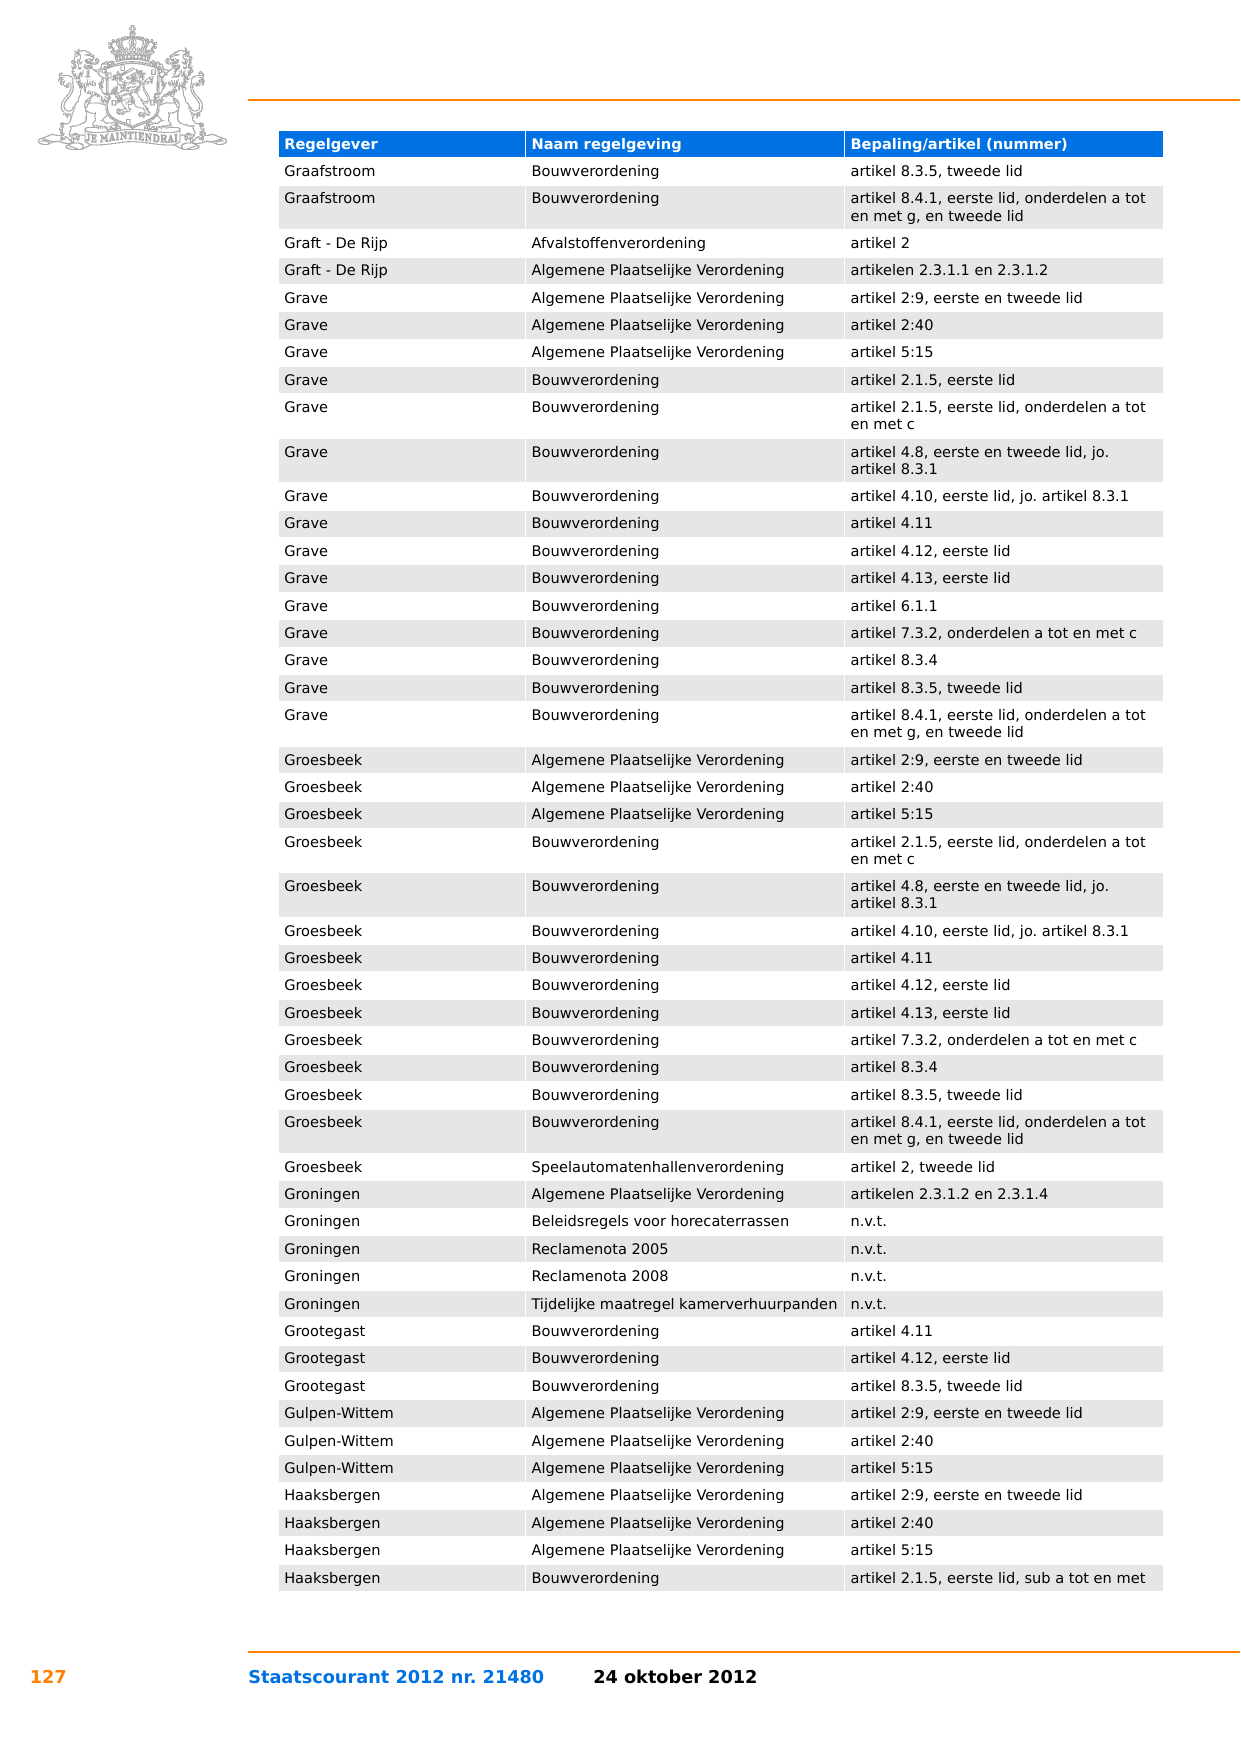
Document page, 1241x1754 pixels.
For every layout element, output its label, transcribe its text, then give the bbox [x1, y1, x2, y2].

table_cell Bouwverordening [526, 395, 844, 438]
table_cell Groningen [279, 1181, 525, 1208]
table_cell artikel 8.4.1, eerste lid, onderdelen a tot en met g, en tweede lid [845, 1110, 1163, 1153]
table_cell artikel 8.3.5, tweede lid [845, 158, 1163, 185]
table_cell artikel 2.1.5, eerste lid, onderdelen a tot en met c [845, 829, 1163, 872]
table_cell Bouwverordening [526, 1055, 844, 1081]
table_cell Bouwverordening [526, 483, 844, 509]
table_cell Grootegast [279, 1318, 525, 1344]
table_cell Groesbeek [279, 774, 525, 801]
table_cell artikel 4.8, eerste en tweede lid, jo. artikel 8.3.1 [845, 439, 1163, 482]
picture [38, 25, 227, 150]
table_cell Grave [279, 395, 525, 438]
table_cell Grave [279, 538, 525, 564]
table_cell Groesbeek [279, 873, 525, 917]
table_cell Grave [279, 312, 525, 339]
table_cell artikel 2:9, eerste en tweede lid [845, 747, 1163, 773]
table_cell Bouwverordening [526, 593, 844, 619]
table_cell Groesbeek [279, 829, 525, 872]
table_cell Groesbeek [279, 802, 525, 828]
table_cell Tijdelijke maatregel kamerverhuurpanden [526, 1291, 844, 1317]
table_cell Bouwverordening [526, 620, 844, 647]
table_cell Speelautomatenhallenverordening [526, 1154, 844, 1180]
table_cell artikel 7.3.2, onderdelen a tot en met c [845, 1027, 1163, 1054]
table_cell Groesbeek [279, 945, 525, 971]
table_cell Groesbeek [279, 1110, 525, 1153]
table_header Naam regelgeving [526, 131, 844, 157]
table_cell Bouwverordening [526, 158, 844, 185]
table_cell Bouwverordening [526, 1318, 844, 1344]
table_cell Groesbeek [279, 1154, 525, 1180]
table_cell artikel 2 [845, 230, 1163, 256]
table_cell Bouwverordening [526, 648, 844, 674]
table_cell Bouwverordening [526, 511, 844, 537]
table_cell Algemene Plaatselijke Verordening [526, 285, 844, 311]
table_cell Bouwverordening [526, 675, 844, 701]
table_cell Grave [279, 565, 525, 592]
table_cell artikel 2:9, eerste en tweede lid [845, 1400, 1163, 1427]
table_cell artikel 2.1.5, eerste lid, sub a tot en met [845, 1565, 1163, 1591]
table_cell Bouwverordening [526, 873, 844, 917]
table_cell Gulpen-Wittem [279, 1400, 525, 1427]
table_cell Algemene Plaatselijke Verordening [526, 340, 844, 366]
table_cell Haaksbergen [279, 1510, 525, 1536]
table_cell artikelen 2.3.1.1 en 2.3.1.2 [845, 258, 1163, 284]
table_cell artikel 2:9, eerste en tweede lid [845, 1483, 1163, 1509]
table_cell Bouwverordening [526, 918, 844, 944]
table_cell Grave [279, 285, 525, 311]
table_cell Grave [279, 511, 525, 537]
table_cell n.v.t. [845, 1291, 1163, 1317]
table_cell artikel 8.3.4 [845, 1055, 1163, 1081]
table_cell artikel 4.13, eerste lid [845, 1000, 1163, 1026]
table_cell Groesbeek [279, 1027, 525, 1054]
table_cell Algemene Plaatselijke Verordening [526, 1455, 844, 1482]
table_cell Bouwverordening [526, 1000, 844, 1026]
table_cell Algemene Plaatselijke Verordening [526, 1510, 844, 1536]
table_cell Bouwverordening [526, 829, 844, 872]
table_cell Bouwverordening [526, 703, 844, 746]
table_cell Algemene Plaatselijke Verordening [526, 1538, 844, 1564]
table_cell artikelen 2.3.1.2 en 2.3.1.4 [845, 1181, 1163, 1208]
table_cell artikel 8.3.4 [845, 648, 1163, 674]
table_cell Bouwverordening [526, 945, 844, 971]
table_cell n.v.t. [845, 1236, 1163, 1262]
table_cell Groesbeek [279, 1082, 525, 1108]
table_cell Gulpen-Wittem [279, 1428, 525, 1454]
table_cell Afvalstoffenverordening [526, 230, 844, 256]
table_cell Algemene Plaatselijke Verordening [526, 802, 844, 828]
table_cell artikel 8.3.5, tweede lid [845, 675, 1163, 701]
table_cell Algemene Plaatselijke Verordening [526, 774, 844, 801]
table_cell Grootegast [279, 1346, 525, 1372]
table_cell artikel 4.11 [845, 1318, 1163, 1344]
table_header Regelgever [279, 131, 525, 157]
table_cell Haaksbergen [279, 1483, 525, 1509]
table_cell artikel 4.10, eerste lid, jo. artikel 8.3.1 [845, 483, 1163, 509]
table_cell Groesbeek [279, 1000, 525, 1026]
table_cell Beleidsregels voor horecaterrassen [526, 1209, 844, 1235]
table_cell Algemene Plaatselijke Verordening [526, 312, 844, 339]
table_cell artikel 4.12, eerste lid [845, 973, 1163, 999]
table_cell Grootegast [279, 1373, 525, 1399]
table_cell Grave [279, 593, 525, 619]
table_cell Grave [279, 620, 525, 647]
table_cell Grave [279, 367, 525, 393]
table_cell Groningen [279, 1264, 525, 1290]
table_cell artikel 2, tweede lid [845, 1154, 1163, 1180]
table_cell artikel 5:15 [845, 1538, 1163, 1564]
table_cell artikel 6.1.1 [845, 593, 1163, 619]
table_cell artikel 8.3.5, tweede lid [845, 1373, 1163, 1399]
table_cell artikel 2.1.5, eerste lid, onderdelen a tot en met c [845, 395, 1163, 438]
table_cell artikel 8.4.1, eerste lid, onderdelen a tot en met g, en tweede lid [845, 186, 1163, 229]
table_cell Groesbeek [279, 1055, 525, 1081]
table_cell artikel 4.12, eerste lid [845, 1346, 1163, 1372]
table_cell Bouwverordening [526, 186, 844, 229]
table_cell artikel 4.13, eerste lid [845, 565, 1163, 592]
table_cell Groningen [279, 1209, 525, 1235]
table_header Bepaling/artikel (nummer) [845, 131, 1163, 157]
table_cell artikel 4.11 [845, 945, 1163, 971]
table_cell Haaksbergen [279, 1538, 525, 1564]
table_cell Bouwverordening [526, 367, 844, 393]
table_cell artikel 2:40 [845, 1510, 1163, 1536]
table_cell artikel 7.3.2, onderdelen a tot en met c [845, 620, 1163, 647]
table_cell artikel 4.12, eerste lid [845, 538, 1163, 564]
table_cell Algemene Plaatselijke Verordening [526, 747, 844, 773]
table_cell Gulpen-Wittem [279, 1455, 525, 1482]
table_cell Grave [279, 675, 525, 701]
table_cell Groesbeek [279, 973, 525, 999]
table_cell Algemene Plaatselijke Verordening [526, 1181, 844, 1208]
table_cell Grave [279, 439, 525, 482]
table_cell artikel 2:9, eerste en tweede lid [845, 285, 1163, 311]
table_cell Reclamenota 2008 [526, 1264, 844, 1290]
table_cell Grave [279, 703, 525, 746]
table_cell Graafstroom [279, 158, 525, 185]
table_cell Grave [279, 340, 525, 366]
table_cell artikel 5:15 [845, 340, 1163, 366]
table_cell artikel 4.8, eerste en tweede lid, jo. artikel 8.3.1 [845, 873, 1163, 917]
table_cell Algemene Plaatselijke Verordening [526, 1400, 844, 1427]
table_cell Bouwverordening [526, 1110, 844, 1153]
table_cell artikel 2:40 [845, 312, 1163, 339]
table_cell Algemene Plaatselijke Verordening [526, 1483, 844, 1509]
table_cell Groesbeek [279, 747, 525, 773]
table_cell artikel 4.11 [845, 511, 1163, 537]
table_cell Algemene Plaatselijke Verordening [526, 258, 844, 284]
table_cell Bouwverordening [526, 1346, 844, 1372]
table_cell Grave [279, 483, 525, 509]
table_cell Bouwverordening [526, 565, 844, 592]
table_cell Graafstroom [279, 186, 525, 229]
table_cell Groningen [279, 1291, 525, 1317]
table_cell artikel 5:15 [845, 802, 1163, 828]
table_cell Bouwverordening [526, 538, 844, 564]
table_cell artikel 2:40 [845, 1428, 1163, 1454]
table_cell Bouwverordening [526, 439, 844, 482]
table_cell Groesbeek [279, 918, 525, 944]
table_cell Graft - De Rijp [279, 258, 525, 284]
table_cell Bouwverordening [526, 1027, 844, 1054]
table_cell Graft - De Rijp [279, 230, 525, 256]
table_cell Grave [279, 648, 525, 674]
table_cell n.v.t. [845, 1264, 1163, 1290]
table_cell artikel 4.10, eerste lid, jo. artikel 8.3.1 [845, 918, 1163, 944]
table_cell Reclamenota 2005 [526, 1236, 844, 1262]
table_cell Bouwverordening [526, 1565, 844, 1591]
table_cell Bouwverordening [526, 973, 844, 999]
table_cell Haaksbergen [279, 1565, 525, 1591]
table_cell Algemene Plaatselijke Verordening [526, 1428, 844, 1454]
table_cell Bouwverordening [526, 1373, 844, 1399]
table_cell n.v.t. [845, 1209, 1163, 1235]
table_cell artikel 2:40 [845, 774, 1163, 801]
table_cell Groningen [279, 1236, 525, 1262]
table_cell Bouwverordening [526, 1082, 844, 1108]
table_cell artikel 2.1.5, eerste lid [845, 367, 1163, 393]
table_cell artikel 8.3.5, tweede lid [845, 1082, 1163, 1108]
table_cell artikel 5:15 [845, 1455, 1163, 1482]
table_cell artikel 8.4.1, eerste lid, onderdelen a tot en met g, en tweede lid [845, 703, 1163, 746]
